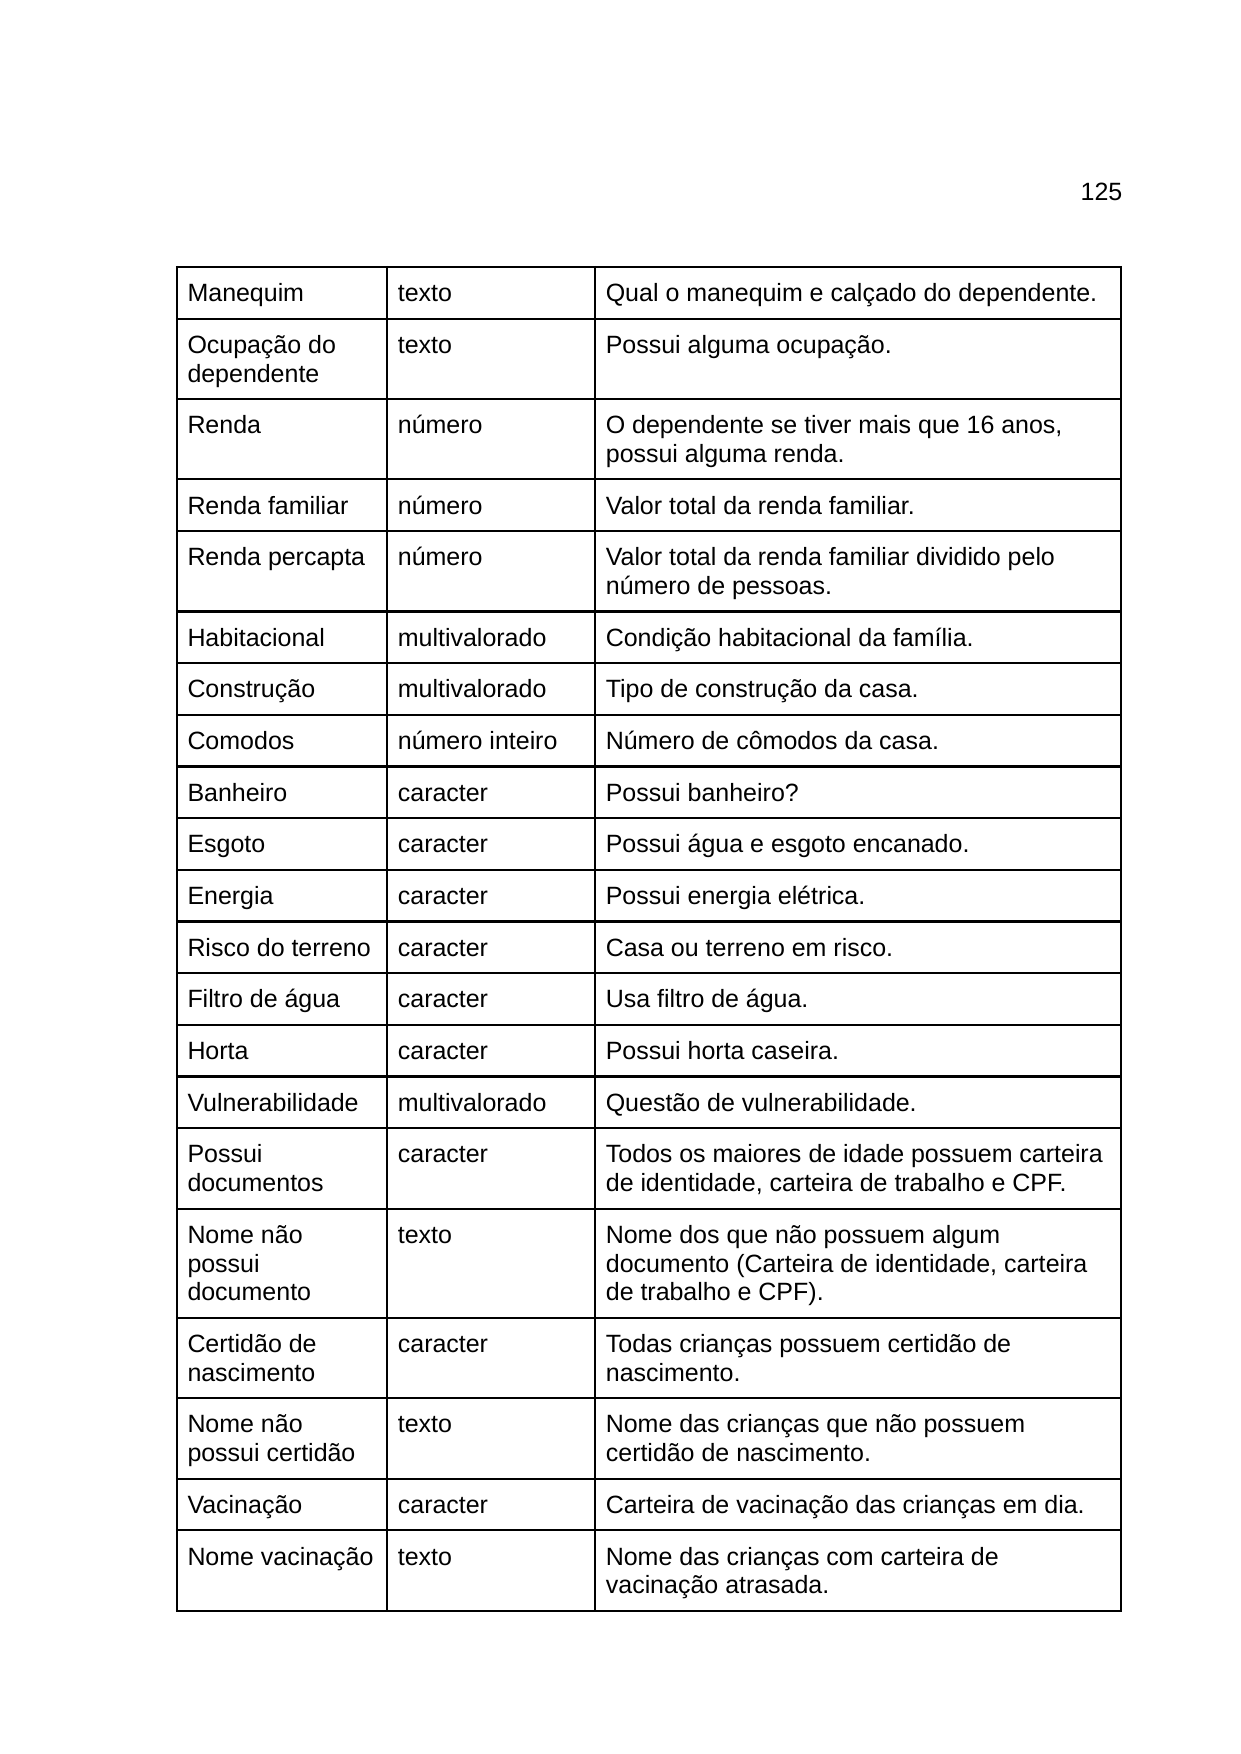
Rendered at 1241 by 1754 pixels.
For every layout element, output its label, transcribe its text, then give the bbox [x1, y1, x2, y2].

table_cell Possui energia elétrica. [596, 871, 1120, 920]
table_cell Questão de vulnerabilidade. [596, 1078, 1120, 1127]
table_cell Condição habitacional da família. [596, 613, 1120, 662]
table_cell Esgoto [178, 819, 386, 869]
table_cell Nome não possui certidão [178, 1399, 386, 1477]
table_cell texto [388, 1399, 594, 1477]
table_cell Casa ou terreno em risco. [596, 923, 1120, 972]
table_cell número [388, 400, 594, 478]
table_cell Renda [178, 400, 386, 478]
table_cell Vacinação [178, 1480, 386, 1529]
table_cell Habitacional [178, 613, 386, 662]
table_cell Valor total da renda familiar dividido pelo número de pessoas. [596, 532, 1120, 610]
table_cell Nome dos que não possuem algum documento (Carteira de identidade, carteira de trabalho e CPF). [596, 1210, 1120, 1317]
table_cell Horta [178, 1026, 386, 1075]
table_cell número inteiro [388, 716, 594, 765]
table_cell caracter [388, 819, 594, 869]
table_cell Nome não possui documento [178, 1210, 386, 1317]
table_cell Nome das crianças que não possuem certidão de nascimento. [596, 1399, 1120, 1477]
table_cell Certidão de nascimento [178, 1319, 386, 1397]
table_cell Construção [178, 664, 386, 714]
table_cell número [388, 532, 594, 610]
table_cell multivalorado [388, 1078, 594, 1127]
table_cell Renda percapta [178, 532, 386, 610]
table_cell Usa filtro de água. [596, 974, 1120, 1024]
table_cell Banheiro [178, 768, 386, 817]
table_cell caracter [388, 1319, 594, 1397]
table_cell O dependente se tiver mais que 16 anos, possui alguma renda. [596, 400, 1120, 478]
table_cell caracter [388, 768, 594, 817]
table_cell multivalorado [388, 613, 594, 662]
table_cell Renda familiar [178, 480, 386, 530]
table_cell Carteira de vacinação das crianças em dia. [596, 1480, 1120, 1529]
table_cell Valor total da renda familiar. [596, 480, 1120, 530]
table_cell Energia [178, 871, 386, 920]
table_cell texto [388, 1210, 594, 1317]
table_cell Possui banheiro? [596, 768, 1120, 817]
table_cell caracter [388, 974, 594, 1024]
table_cell Manequim [178, 268, 386, 317]
table_cell texto [388, 268, 594, 317]
table_cell Todas crianças possuem certidão de nascimento. [596, 1319, 1120, 1397]
table_cell texto [388, 320, 594, 398]
table_cell Filtro de água [178, 974, 386, 1024]
table_cell Risco do terreno [178, 923, 386, 972]
table_cell Possui água e esgoto encanado. [596, 819, 1120, 869]
table_cell caracter [388, 871, 594, 920]
table_cell Tipo de construção da casa. [596, 664, 1120, 714]
table_cell Vulnerabilidade [178, 1078, 386, 1127]
table_cell Ocupação do dependente [178, 320, 386, 398]
table_cell Número de cômodos da casa. [596, 716, 1120, 765]
table_cell Possui alguma ocupação. [596, 320, 1120, 398]
table_cell texto [388, 1531, 594, 1609]
table_cell caracter [388, 923, 594, 972]
table_cell Comodos [178, 716, 386, 765]
table_cell caracter [388, 1026, 594, 1075]
table_cell Possui documentos [178, 1129, 386, 1207]
table_cell número [388, 480, 594, 530]
table_cell Possui horta caseira. [596, 1026, 1120, 1075]
table_cell caracter [388, 1480, 594, 1529]
table_cell Qual o manequim e calçado do dependente. [596, 268, 1120, 317]
table_cell Nome das crianças com carteira de vacinação atrasada. [596, 1531, 1120, 1609]
table_cell multivalorado [388, 664, 594, 714]
table_cell Todos os maiores de idade possuem carteira de identidade, carteira de trabalho e CPF. [596, 1129, 1120, 1207]
table_cell Nome vacinação [178, 1531, 386, 1609]
table_cell caracter [388, 1129, 594, 1207]
